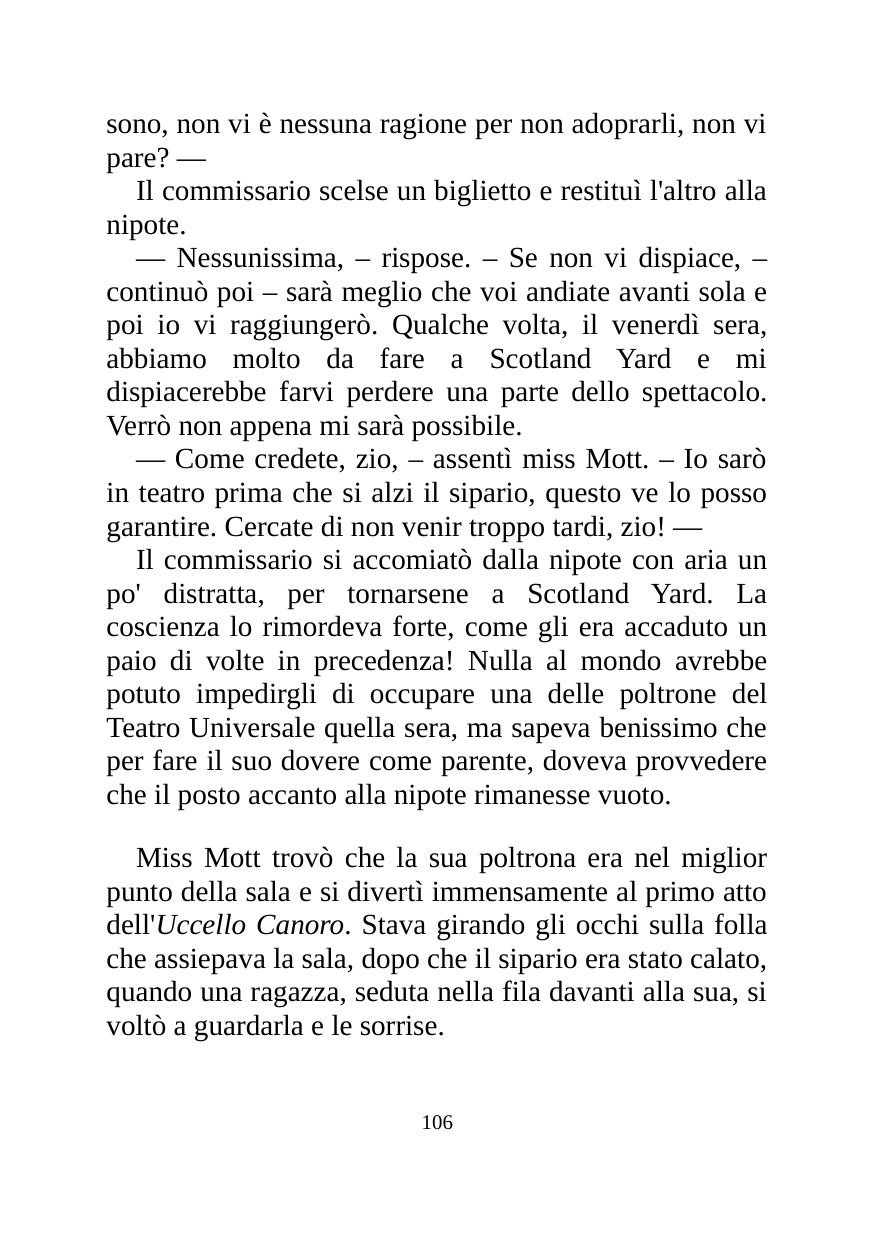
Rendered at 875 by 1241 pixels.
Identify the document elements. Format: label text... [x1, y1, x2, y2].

text — Come credete, zio, – assentì miss Mott. – Io sarò in teatro prima che si alzi il sipario, questo ve lo posso garantire. Cercate di non venir troppo tardi, zio! — [106, 442, 768, 542]
text Miss Mott trovò che la sua poltrona era nel miglior punto della sala e si divertì immensamente al primo atto dell'Uccello Canoro. Stava girando gli occhi sulla folla che assiepava la sala, dopo che il sipario era stato calato, quando una ragazza, seduta nella fila davanti alla sua, si voltò a guardarla e le sorrise. [106, 840, 768, 1041]
text — Nessunissima, – rispose. – Se non vi dispiace, – continuò poi – sarà meglio che voi andiate avanti sola e poi io vi raggiungerò. Qualche volta, il venerdì sera, abbiamo molto da fare a Scotland Yard e mi dispiacerebbe farvi perdere una parte dello spettacolo. Verrò non appena mi sarà possibile. [106, 240, 768, 442]
text Il commissario scelse un biglietto e restituì l'altro alla nipote. [106, 173, 768, 240]
text Il commissario si accomiatò dalla nipote con aria un po' distratta, per tornarsene a Scotland Yard. La coscienza lo rimordeva forte, come gli era accaduto un paio di volte in precedenza! Nulla al mondo avrebbe potuto impedirgli di occupare una delle poltrone del Teatro Universale quella sera, ma sapeva benissimo che per fare il suo dovere come parente, doveva provvedere che il posto accanto alla nipote rimanesse vuoto. [106, 542, 768, 811]
text sono, non vi è nessuna ragione per non adoprarli, non vi pare? — [106, 106, 768, 173]
